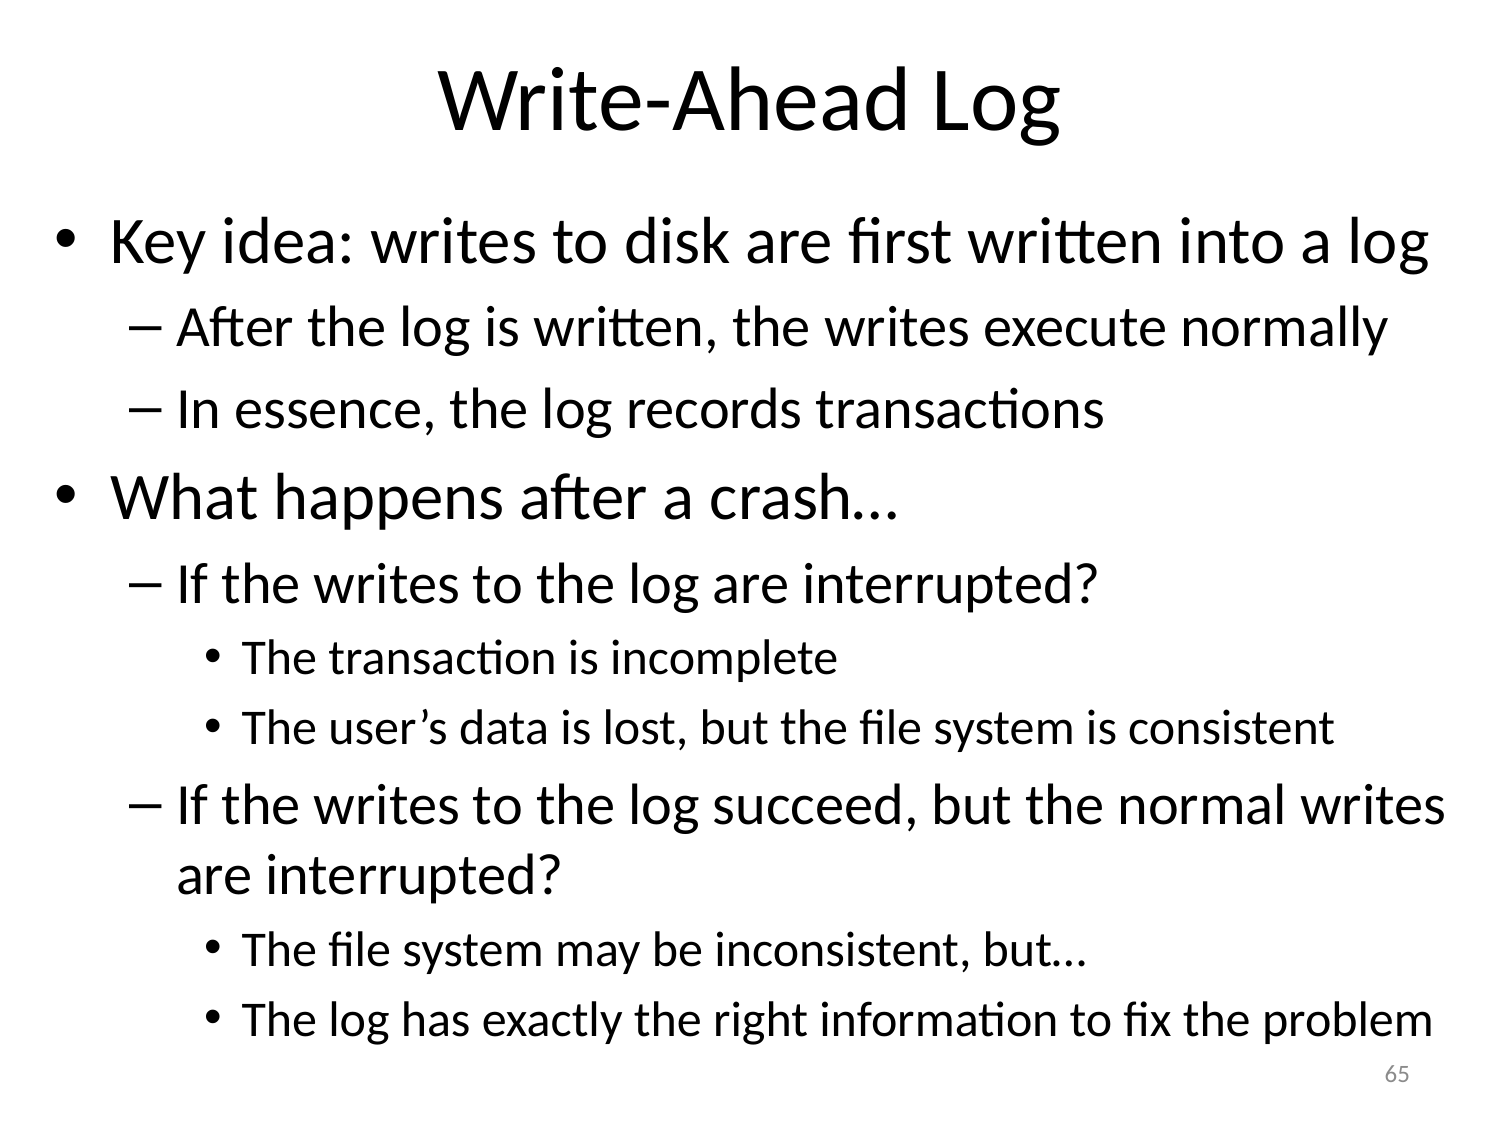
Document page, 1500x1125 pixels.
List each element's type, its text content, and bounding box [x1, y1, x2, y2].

slide_number [1074, 1042, 1425, 1103]
list Key idea: writes to disk are first written into a log After the log is written, the writes execute normally In essence, the log records transactions What happens after a crash… If the writes to the log are interrupted? The transaction is incomplete The user’s data is lost, but the file system is consistent If the writes to the log succeed, but the normal writes are interrupted? The file system may be inconsistent, but… The log has exactly the right information to fix the problem [39, 189, 1463, 1106]
title Write-Ahead Log [75, 0, 1425, 188]
